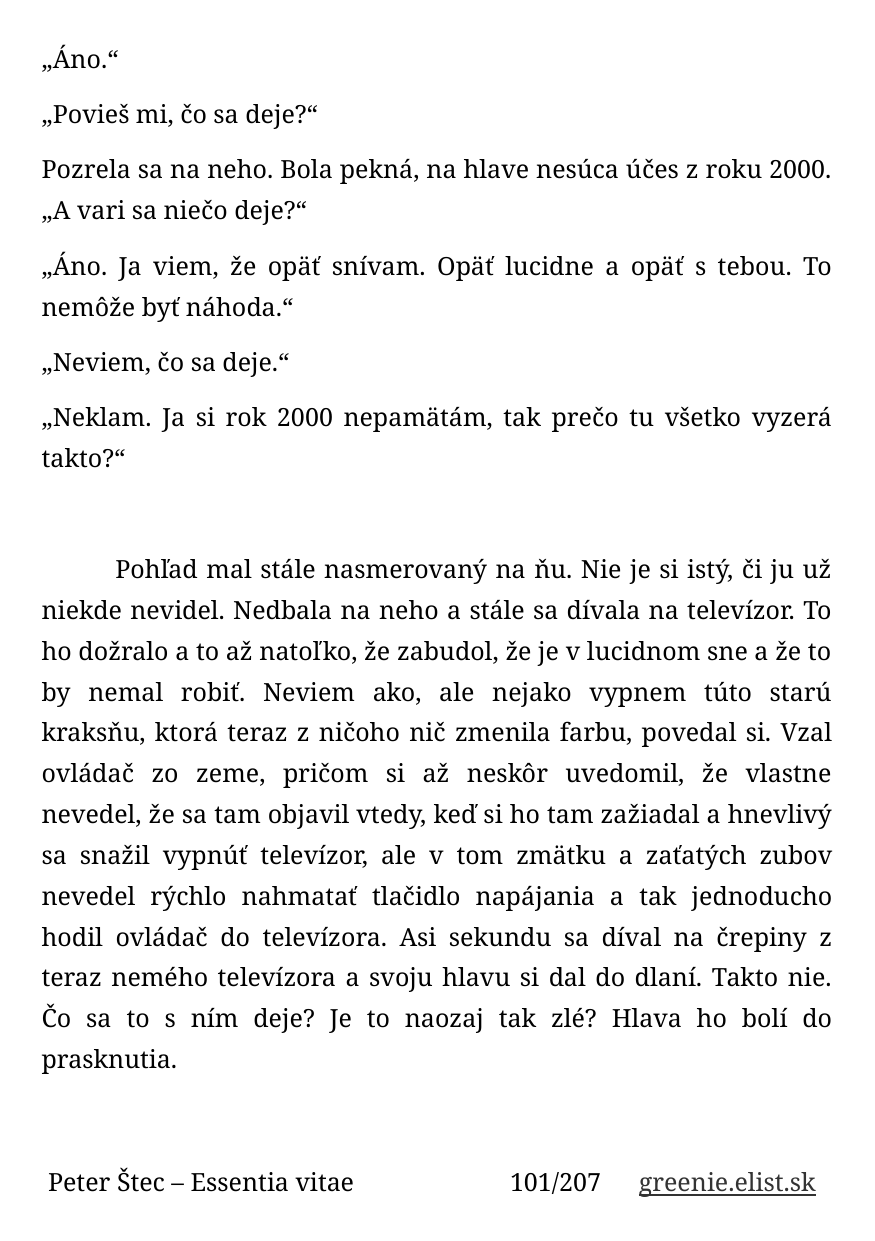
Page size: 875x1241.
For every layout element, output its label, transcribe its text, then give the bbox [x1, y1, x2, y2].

text „Neklam. Ja si rok 2000 nepamätám, tak prečo tu všetko vyzerá takto?“ [41, 400, 833, 475]
text „Áno.“ [41, 41, 833, 75]
text „Povieš mi, čo sa deje?“ [41, 97, 833, 131]
text „Áno. Ja viem, že opäť snívam. Opäť lucidne a opäť s tebou. To nemôže byť náhoda.“ [41, 248, 833, 323]
text Pozrela sa na neho. Bola pekná, na hlave nesúca účes z roku 2000. „A vari sa niečo deje?“ [41, 152, 833, 227]
text „Neviem, čo sa deje.“ [41, 345, 833, 379]
text Pohľad mal stále nasmerovaný na ňu. Nie je si istý, či ju už niekde nevidel. Nedbala na neho a stále sa dívala na televízor. To ho dožralo a to až natoľko, že zabudol, že je v lucidnom sne a že to by nemal robiť. Neviem ako, ale nejako vypnem túto starú kraksňu, ktorá teraz z ničoho nič zmenila farbu, povedal si. Vzal ovládač zo zeme, pričom si až neskôr uvedomil, že vlastne nevedel, že sa tam objavil vtedy, keď si ho tam zažiadal a hnevlivý sa snažil vypnúť televízor, ale v tom zmätku a zaťatých zubov nevedel rýchlo nahmatať tlačidlo napájania a tak jednoducho hodil ovládač do televízora. Asi sekundu sa díval na črepiny z teraz nemého televízora a svoju hlavu si dal do dlaní. Takto nie. Čo sa to s ním deje? Je to naozaj tak zlé? Hlava ho bolí do prasknutia. [41, 552, 833, 1076]
